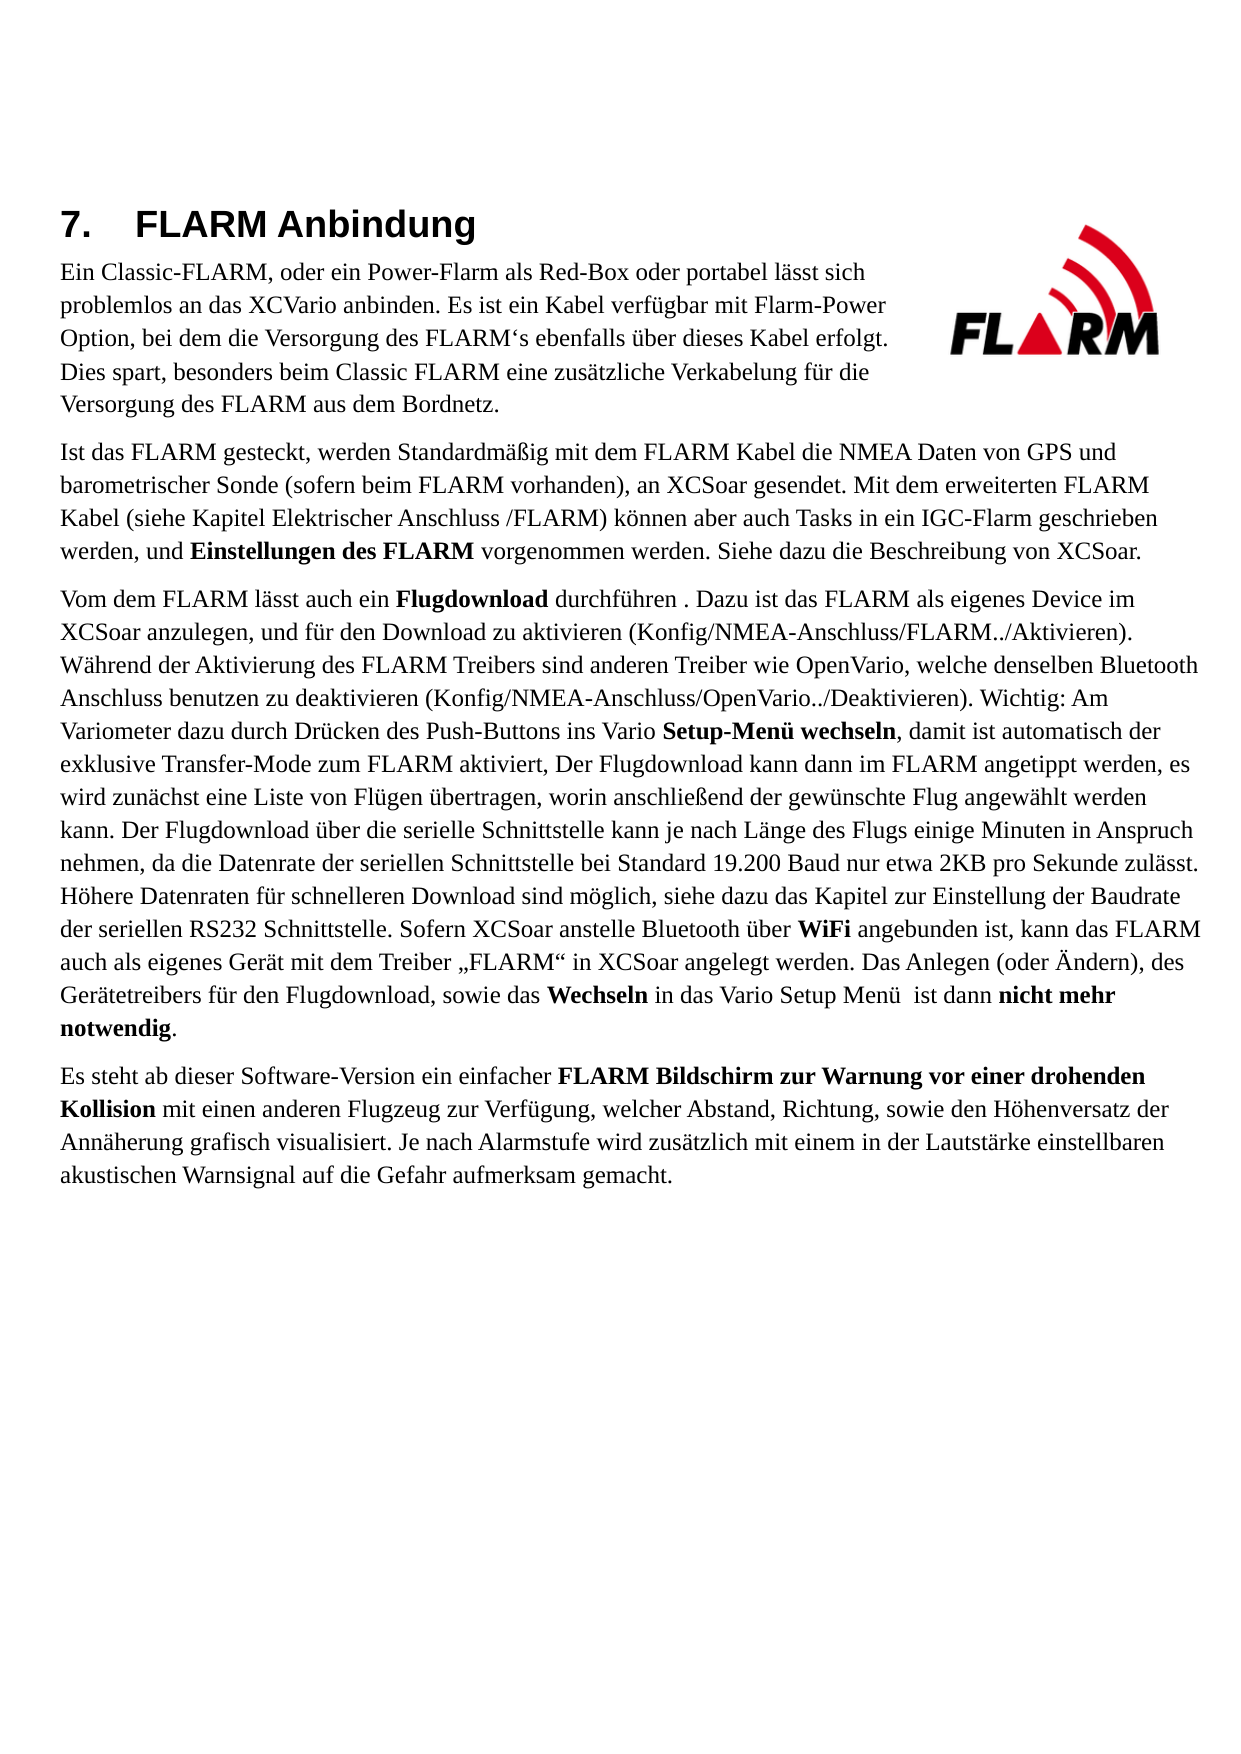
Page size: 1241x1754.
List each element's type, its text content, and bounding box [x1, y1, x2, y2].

subtitle FLARM Anbindung [60, 201, 1207, 245]
text Ein Classic-FLARM, oder ein Power-Flarm als Red-Box oder portabel lässt sich problemlos an das XCVario anbinden. Es ist ein Kabel verfügbar mit Flarm-Power Option, bei dem die Versorgung des FLARM‘s ebenfalls über dieses Kabel erfolgt. Dies spart, besonders beim Classic FLARM eine zusätzliche Verkabelung für die Versorgung des FLARM aus dem Bordnetz. [60, 257, 1207, 418]
text Ist das FLARM gesteckt, werden Standardmäßig mit dem FLARM Kabel die NMEA Daten von GPS und barometrischer Sonde (sofern beim FLARM vorhanden), an XCSoar gesendet. Mit dem erweiterten FLARM Kabel (siehe Kapitel Elektrischer Anschluss /FLARM) können aber auch Tasks in ein IGC-Flarm geschrieben werden, und Einstellungen des FLARM vorgenommen werden. Siehe dazu die Beschreibung von XCSoar. [60, 437, 1207, 565]
picture [942, 214, 1167, 363]
text Vom dem FLARM lässt auch ein Flugdownload durchführen . Dazu ist das FLARM als eigenes Device im XCSoar anzulegen, und für den Download zu aktivieren (Konfig/NMEA-Anschluss/FLARM../Aktivieren). Während der Aktivierung des FLARM Treibers sind anderen Treiber wie OpenVario, welche denselben Bluetooth Anschluss benutzen zu deaktivieren (Konfig/NMEA-Anschluss/OpenVario../Deaktivieren). Wichtig: Am Variometer dazu durch Drücken des Push-Buttons ins Vario Setup-Menü wechseln, damit ist automatisch der exklusive Transfer-Mode zum FLARM aktiviert, Der Flugdownload kann dann im FLARM angetippt werden, es wird zunächst eine Liste von Flügen übertragen, worin anschließend der gewünschte Flug angewählt werden kann. Der Flugdownload über die serielle Schnittstelle kann je nach Länge des Flugs einige Minuten in Anspruch nehmen, da die Datenrate der seriellen Schnittstelle bei Standard 19.200 Baud nur etwa 2KB pro Sekunde zulässt. Höhere Datenraten für schnelleren Download sind möglich, siehe dazu das Kapitel zur Einstellung der Baudrate der seriellen RS232 Schnittstelle. Sofern XCSoar anstelle Bluetooth über WiFi angebunden ist, kann das FLARM auch als eigenes Gerät mit dem Treiber „FLARM“ in XCSoar angelegt werden. Das Anlegen (oder Ändern), des Gerätetreibers für den Flugdownload, sowie das Wechseln in das Vario Setup Menü ist dann nicht mehr notwendig. [60, 584, 1207, 1042]
text Es steht ab dieser Software-Version ein einfacher FLARM Bildschirm zur Warnung vor einer drohenden Kollision mit einen anderen Flugzeug zur Verfügung, welcher Abstand, Richtung, sowie den Höhenversatz der Annäherung grafisch visualisiert. Je nach Alarmstufe wird zusätzlich mit einem in der Lautstärke einstellbaren akustischen Warnsignal auf die Gefahr aufmerksam gemacht. [60, 1061, 1207, 1188]
